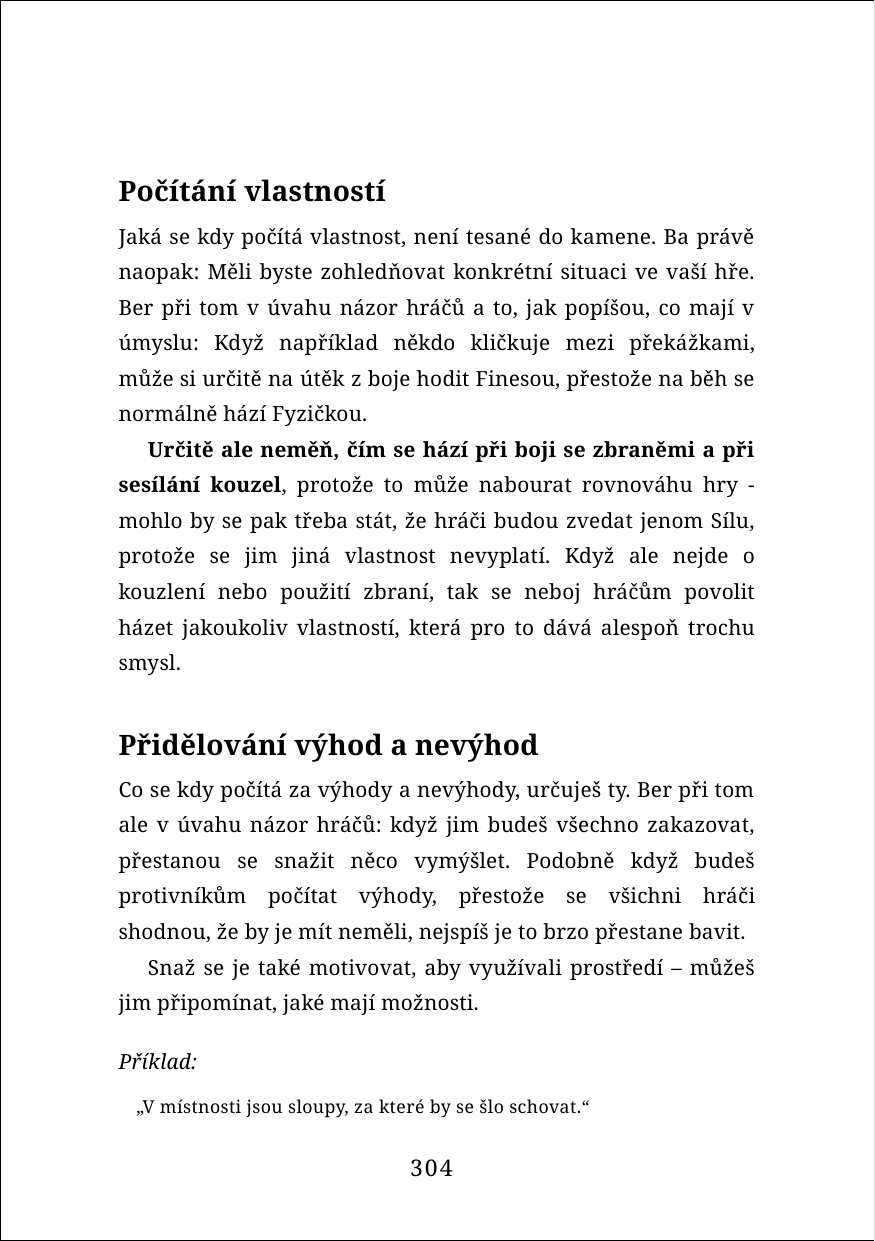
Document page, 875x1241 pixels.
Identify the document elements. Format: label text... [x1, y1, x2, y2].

subtitle Počítání vlastností [118, 172, 756, 210]
text Příklad: [118, 1047, 756, 1076]
text „V místnosti jsou sloupy, za které by se šlo schovat.“ [136, 1095, 756, 1119]
text Co se kdy počítá za výhody a nevýhody, určuješ ty. Ber při tom ale v úvahu názor hráčů: když jim budeš všechno zakazovat, přestanou se snažit něco vymýšlet. Podobně když budeš protivníkům počítat výhody, přestože se všichni hráči shodnou, že by je mít neměli, nejspíš je to brzo přestane bavit. Snaž se je také motivovat, aby využívali prostředí – můžeš jim připomínat, jaké mají možnosti. [118, 775, 756, 1017]
subtitle Přidělování výhod a nevýhod [118, 725, 756, 763]
text Jaká se kdy počítá vlastnost, není tesané do kamene. Ba právě naopak: Měli byste zohledňovat konkrétní situaci ve vaší hře. Ber při tom v úvahu názor hráčů a to, jak popíšou, co mají v úmyslu: Když například někdo kličkuje mezi překážkami, může si určitě na útěk z boje hodit Finesou, přestože na běh se normálně hází Fyzičkou. Určitě ale neměň, čím se hází při boji se zbraněmi a při sesílání kouzel, protože to může nabourat rovnováhu hry - mohlo by se pak třeba stát, že hráči budou zvedat jenom Sílu, protože se jim jiná vlastnost nevyplatí. Když ale nejde o kouzlení nebo použití zbraní, tak se neboj hráčům povolit házet jakoukoliv vlastností, která pro to dává alespoň trochu smysl. [118, 222, 756, 677]
